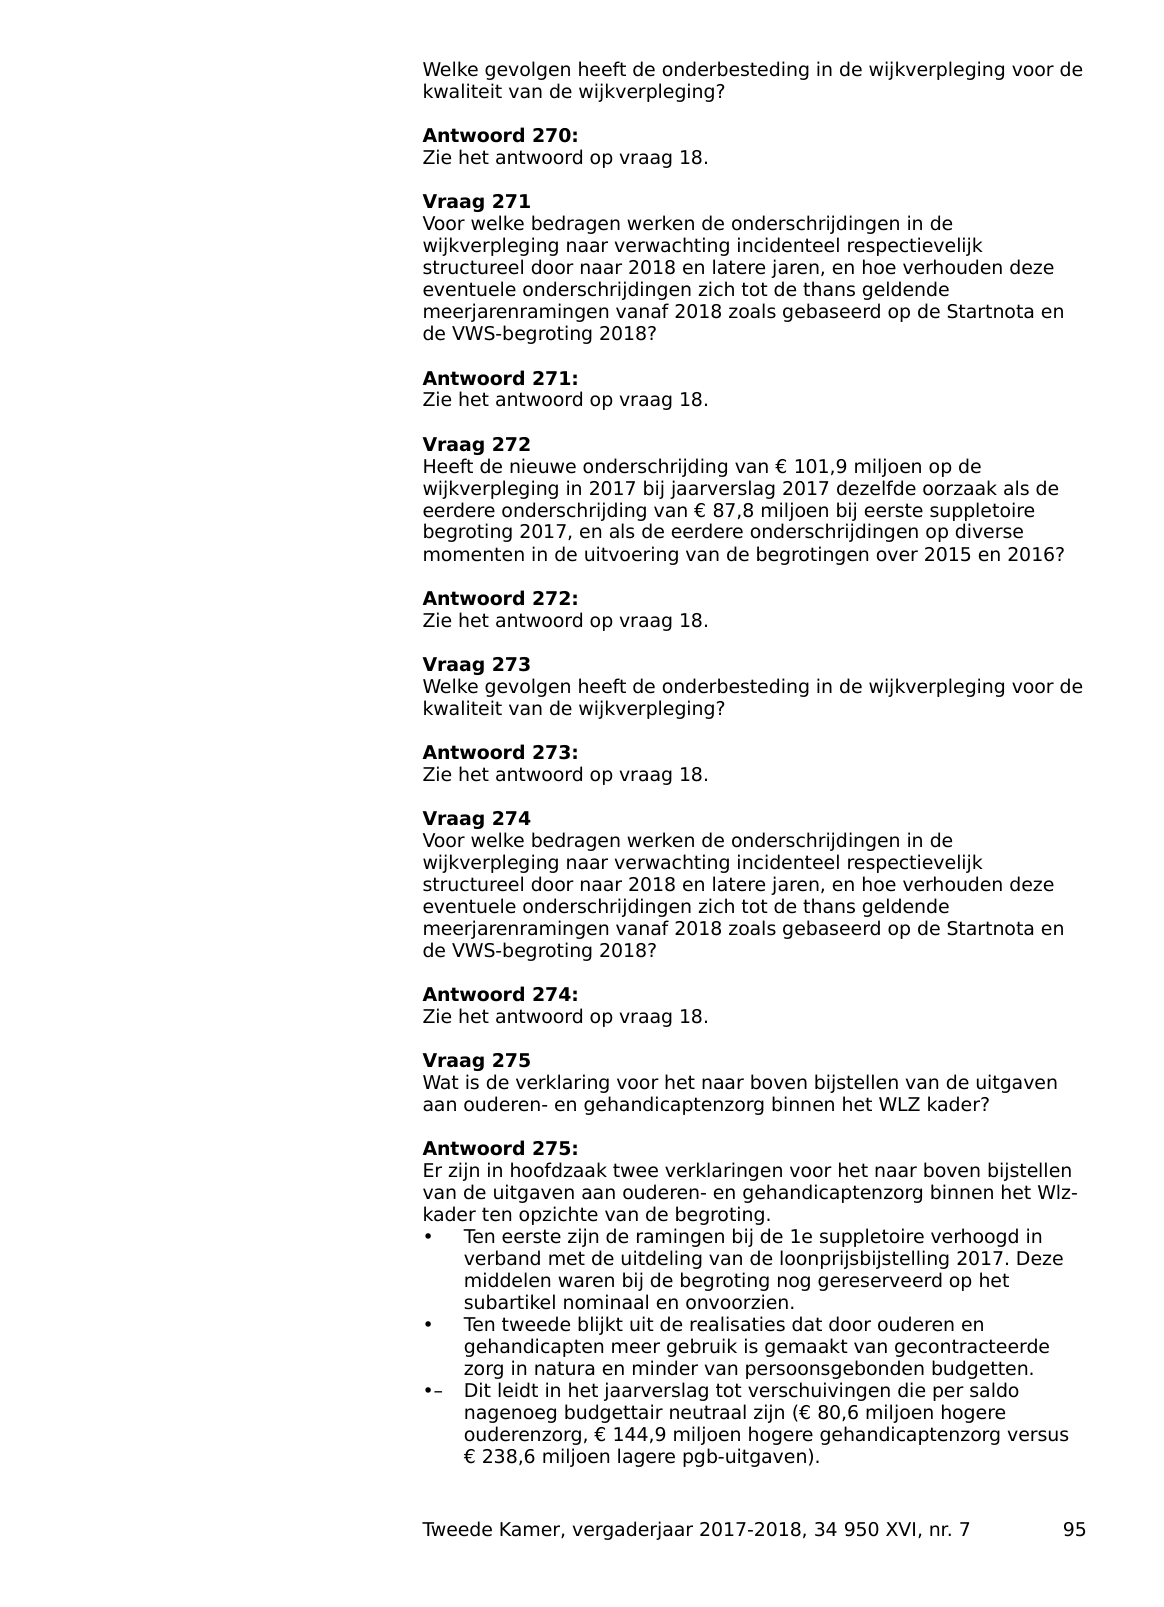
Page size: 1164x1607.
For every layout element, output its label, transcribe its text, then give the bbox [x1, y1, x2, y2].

text Antwoord 272: [422, 588, 1087, 609]
text Zie het antwoord op vraag 18. [422, 1006, 1087, 1028]
text Antwoord 275: [422, 1138, 1087, 1160]
text Er zijn in hoofdzaak twee verklaringen voor het naar boven bijstellen van de uitgaven aan ouderen- en gehandicaptenzorg binnen het Wlz-kader ten opzichte van de begroting. [422, 1160, 1087, 1226]
text Antwoord 274: [422, 984, 1087, 1006]
text • Ten tweede blijkt uit de realisaties dat door ouderen en gehandicapten meer gebruik is gemaakt van gecontracteerde zorg in natura en minder van persoonsgebonden budgetten. [422, 1314, 1087, 1380]
text Vraag 274 [422, 808, 1087, 830]
text Vraag 275 [422, 1050, 1087, 1072]
text Antwoord 271: [422, 367, 1087, 389]
text Welke gevolgen heeft de onderbesteding in de wijkverpleging voor de kwaliteit van de wijkverpleging? [422, 676, 1087, 720]
text Zie het antwoord op vraag 18. [422, 389, 1087, 411]
text Voor welke bedragen werken de onderschrijdingen in de wijkverpleging naar verwachting incidenteel respectievelijk structureel door naar 2018 en latere jaren, en hoe verhouden deze eventuele onderschrijdingen zich tot de thans geldende meerjarenramingen vanaf 2018 zoals gebaseerd op de Startnota en de VWS-begroting 2018? [422, 830, 1087, 962]
text • Ten eerste zijn de ramingen bij de 1e suppletoire verhoogd in verband met de uitdeling van de loonprijsbijstelling 2017. Deze middelen waren bij de begroting nog gereserveerd op het subartikel nominaal en onvoorzien. [422, 1226, 1087, 1314]
text Heeft de nieuwe onderschrijding van € 101,9 miljoen op de wijkverpleging in 2017 bij jaarverslag 2017 dezelfde oorzaak als de eerdere onderschrijding van € 87,8 miljoen bij eerste suppletoire begroting 2017, en als de eerdere onderschrijdingen op diverse momenten in de uitvoering van de begrotingen over 2015 en 2016? [422, 456, 1087, 565]
text Antwoord 273: [422, 742, 1087, 764]
text Wat is de verklaring voor het naar boven bijstellen van de uitgaven aan ouderen- en gehandicaptenzorg binnen het WLZ kader? [422, 1072, 1087, 1116]
text Zie het antwoord op vraag 18. [422, 609, 1087, 632]
text Vraag 271 [422, 191, 1087, 213]
text •– Dit leidt in het jaarverslag tot verschuivingen die per saldo nagenoeg budgettair neutraal zijn (€ 80,6 miljoen hogere ouderenzorg, € 144,9 miljoen hogere gehandicaptenzorg versus € 238,6 miljoen lagere pgb-uitgaven). [422, 1380, 1087, 1468]
text Vraag 272 [422, 433, 1087, 456]
text Zie het antwoord op vraag 18. [422, 147, 1087, 169]
text Voor welke bedragen werken de onderschrijdingen in de wijkverpleging naar verwachting incidenteel respectievelijk structureel door naar 2018 en latere jaren, en hoe verhouden deze eventuele onderschrijdingen zich tot de thans geldende meerjarenramingen vanaf 2018 zoals gebaseerd op de Startnota en de VWS-begroting 2018? [422, 213, 1087, 345]
text Zie het antwoord op vraag 18. [422, 764, 1087, 786]
text Welke gevolgen heeft de onderbesteding in de wijkverpleging voor de kwaliteit van de wijkverpleging? [422, 59, 1087, 103]
text Antwoord 270: [422, 125, 1087, 147]
text Vraag 273 [422, 654, 1087, 676]
